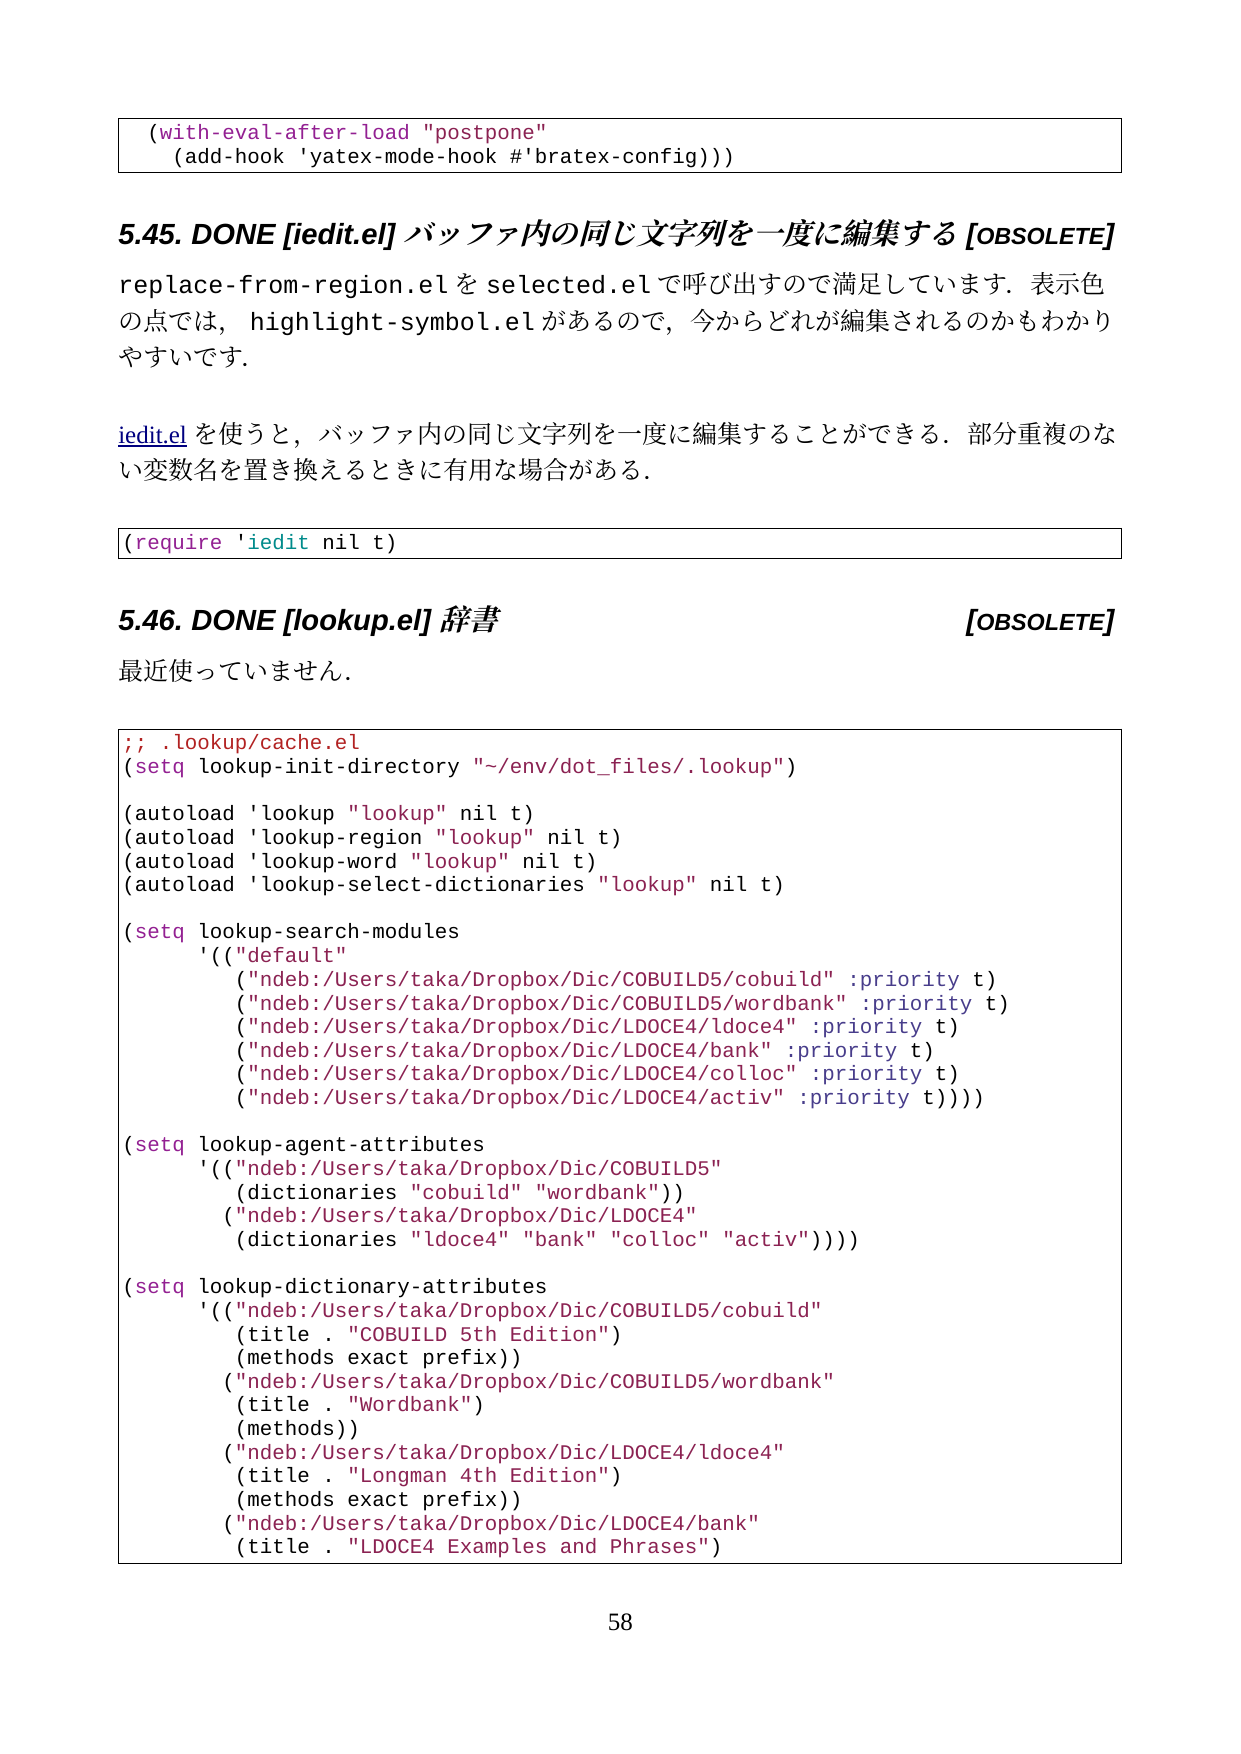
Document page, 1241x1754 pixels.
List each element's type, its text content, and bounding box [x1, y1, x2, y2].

text ("ndeb:/Users/taka/Dropbox/Dic/LDOCE4/ldoce4" [119, 1438, 1121, 1461]
text (methods exact prefix)) [119, 1485, 1121, 1509]
text (autoload 'lookup-word "lookup" nil t) [119, 847, 1121, 870]
text (dictionaries "cobuild" "wordbank")) [119, 1178, 1121, 1201]
text ("ndeb:/Users/taka/Dropbox/Dic/COBUILD5/cobuild" :priority t) [119, 965, 1121, 988]
text ("ndeb:/Users/taka/Dropbox/Dic/COBUILD5/wordbank" :priority t) [119, 988, 1121, 1012]
text ("ndeb:/Users/taka/Dropbox/Dic/LDOCE4/ldoce4" :priority t) [119, 1012, 1121, 1036]
text ("ndeb:/Users/taka/Dropbox/Dic/LDOCE4/activ" :priority t)))) [119, 1083, 1121, 1107]
text ("ndeb:/Users/taka/Dropbox/Dic/LDOCE4/colloc" :priority t) [119, 1059, 1121, 1083]
text (autoload 'lookup "lookup" nil t) [119, 799, 1121, 823]
text iedit.el を使うと，バッファ内の同じ文字列を一度に編集することができる．部分重複のない変数名を置き換えるときに有用な場合がある． [118, 415, 1122, 515]
text (title . "Wordbank") [119, 1391, 1121, 1414]
text (setq lookup-dictionary-attributes [119, 1272, 1121, 1296]
text (title . "Longman 4th Edition") [119, 1461, 1121, 1485]
text ("ndeb:/Users/taka/Dropbox/Dic/LDOCE4/bank" :priority t) [119, 1036, 1121, 1059]
text (methods)) [119, 1414, 1121, 1438]
text ;; .lookup/cache.el [119, 730, 1121, 752]
text ("ndeb:/Users/taka/Dropbox/Dic/COBUILD5/wordbank" [119, 1367, 1121, 1391]
text (require 'iedit nil t) [119, 529, 1121, 558]
text (title . "LDOCE4 Examples and Phrases") [119, 1532, 1121, 1563]
text (title . "COBUILD 5th Edition") [119, 1319, 1121, 1343]
text (autoload 'lookup-select-dictionaries "lookup" nil t) [119, 870, 1121, 894]
text (dictionaries "ldoce4" "bank" "colloc" "activ")))) [119, 1225, 1121, 1249]
text (setq lookup-search-modules [119, 918, 1121, 941]
text replace-from-region.el を selected.el で呼び出すので満足しています．表示色の点では， highlight-symbol.el があるので，今からどれが編集されるのかもわかりやすいです． [118, 265, 1122, 402]
text (with-eval-after-load "postpone" [119, 119, 1121, 142]
text (methods exact prefix)) [119, 1343, 1121, 1367]
text '(("ndeb:/Users/taka/Dropbox/Dic/COBUILD5" [119, 1154, 1121, 1178]
subtitle DONE [lookup.el] 辞書 [obsolete] [118, 597, 1122, 639]
text (add-hook 'yatex-mode-hook #'bratex-config))) [119, 142, 1121, 172]
text (autoload 'lookup-region "lookup" nil t) [119, 823, 1121, 847]
text '(("default" [119, 941, 1121, 965]
text ("ndeb:/Users/taka/Dropbox/Dic/LDOCE4" [119, 1201, 1121, 1225]
text 最近使っていません． [118, 651, 1122, 716]
subtitle DONE [iedit.el] バッファ内の同じ文字列を一度に編集する [obsolete] [118, 211, 1122, 253]
text (setq lookup-agent-attributes [119, 1130, 1121, 1154]
text ("ndeb:/Users/taka/Dropbox/Dic/LDOCE4/bank" [119, 1509, 1121, 1532]
text (setq lookup-init-directory "~/env/dot_files/.lookup") [119, 752, 1121, 776]
text '(("ndeb:/Users/taka/Dropbox/Dic/COBUILD5/cobuild" [119, 1296, 1121, 1319]
